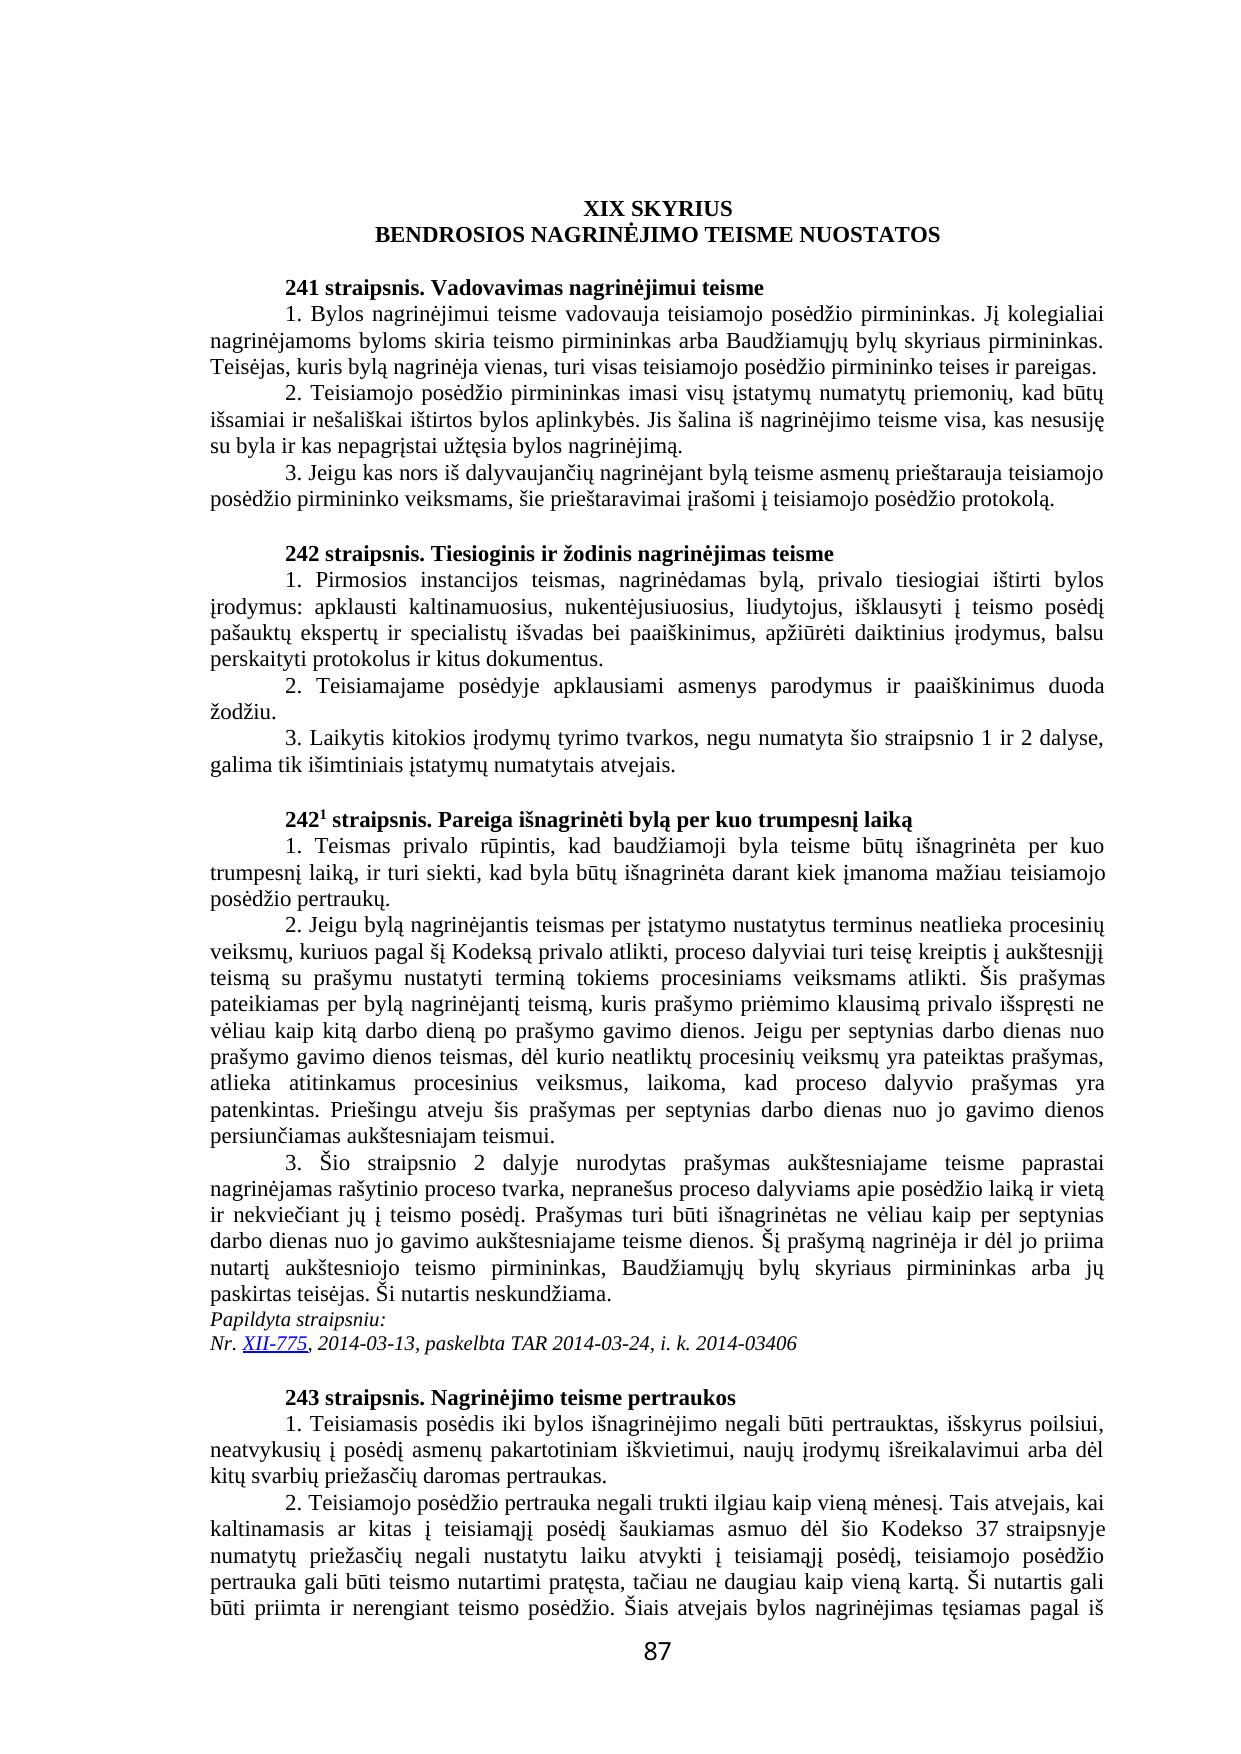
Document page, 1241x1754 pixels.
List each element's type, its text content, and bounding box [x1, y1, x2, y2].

text 3. Šio straipsnio 2 dalyje nurodytas prašymas aukštesniajame teisme paprastai nagrinėjamas rašytinio proceso tvarka, nepranešus proceso dalyviams apie posėdžio laiką ir vietą ir nekviečiant jų į teismo posėdį. Prašymas turi būti išnagrinėtas ne vėliau kaip per septynias darbo dienas nuo jo gavimo aukštesniajame teisme dienos. Šį prašymą nagrinėja ir dėl jo priima nutartį aukštesniojo teismo pirmininkas, Baudžiamųjų bylų skyriaus pirmininkas arba jų paskirtas teisėjas. Ši nutartis neskundžiama. [210, 1148, 1106, 1307]
text Nr. XII-775, 2014-03-13, paskelbta TAR 2014-03-24, i. k. 2014-03406 [210, 1331, 1106, 1355]
text Papildyta straipsniu: [210, 1307, 1106, 1331]
text 241 straipsnis. Vadovavimas nagrinėjimui teisme [210, 274, 1106, 300]
text 2. Teisiamajame posėdyje apklausiami asmenys parodymus ir paaiškinimus duoda žodžiu. [210, 672, 1106, 724]
text 1. Bylos nagrinėjimui teisme vadovauja teisiamojo posėdžio pirmininkas. Jį kolegialiai nagrinėjamoms byloms skiria teismo pirmininkas arba Baudžiamųjų bylų skyriaus pirmininkas. Teisėjas, kuris bylą nagrinėja vienas, turi visas teisiamojo posėdžio pirmininko teises ir pareigas. [210, 300, 1106, 379]
text Bendrosios nagrinėjimo teisme nuostatos [210, 221, 1106, 248]
text 243 straipsnis. Nagrinėjimo teisme pertraukos [210, 1383, 1106, 1410]
text 3. Laikytis kitokios įrodymų tyrimo tvarkos, negu numatyta šio straipsnio 1 ir 2 dalyse, galima tik išimtiniais įstatymų numatytais atvejais. [210, 724, 1106, 777]
subtitle XIX skyrius [210, 195, 1106, 221]
text 3. Jeigu kas nors iš dalyvaujančių nagrinėjant bylą teisme asmenų prieštarauja teisiamojo posėdžio pirmininko veiksmams, šie prieštaravimai įrašomi į teisiamojo posėdžio protokolą. [210, 458, 1106, 511]
text 1. Teismas privalo rūpintis, kad baudžiamoji byla teisme būtų išnagrinėta per kuo trumpesnį laiką, ir turi siekti, kad byla būtų išnagrinėta darant kiek įmanoma mažiau teisiamojo posėdžio pertraukų. [210, 832, 1106, 911]
text 1. Pirmosios instancijos teismas, nagrinėdamas bylą, privalo tiesiogiai ištirti bylos įrodymus: apklausti kaltinamuosius, nukentėjusiuosius, liudytojus, išklausyti į teismo posėdį pašauktų ekspertų ir specialistų išvadas bei paaiškinimus, apžiūrėti daiktinius įrodymus, balsu perskaityti protokolus ir kitus dokumentus. [210, 566, 1106, 672]
text 2. Teisiamojo posėdžio pertrauka negali trukti ilgiau kaip vieną mėnesį. Tais atvejais, kai kaltinamasis ar kitas į teisiamąjį posėdį šaukiamas asmuo dėl šio Kodekso 37 straipsnyje numatytų priežasčių negali nustatytu laiku atvykti į teisiamąjį posėdį, teisiamojo posėdžio pertrauka gali būti teismo nutartimi pratęsta, tačiau ne daugiau kaip vieną kartą. Ši nutartis gali būti priimta ir nerengiant teismo posėdžio. Šiais atvejais bylos nagrinėjimas tęsiamas pagal iš [210, 1489, 1106, 1621]
text 2. Jeigu bylą nagrinėjantis teismas per įstatymo nustatytus terminus neatlieka procesinių veiksmų, kuriuos pagal šį Kodeksą privalo atlikti, proceso dalyviai turi teisę kreiptis į aukštesnįjį teismą su prašymu nustatyti terminą tokiems procesiniams veiksmams atlikti. Šis prašymas pateikiamas per bylą nagrinėjantį teismą, kuris prašymo priėmimo klausimą privalo išspręsti ne vėliau kaip kitą darbo dieną po prašymo gavimo dienos. Jeigu per septynias darbo dienas nuo prašymo gavimo dienos teismas, dėl kurio neatliktų procesinių veiksmų yra pateiktas prašymas, atlieka atitinkamus procesinius veiksmus, laikoma, kad proceso dalyvio prašymas yra patenkintas. Priešingu atveju šis prašymas per septynias darbo dienas nuo jo gavimo dienos persiunčiamas aukštesniajam teismui. [210, 911, 1106, 1148]
text 1. Teisiamasis posėdis iki bylos išnagrinėjimo negali būti pertrauktas, išskyrus poilsiui, neatvykusių į posėdį asmenų pakartotiniam iškvietimui, naujų įrodymų išreikalavimui arba dėl kitų svarbių priežasčių daromas pertraukas. [210, 1410, 1106, 1489]
text 2. Teisiamojo posėdžio pirmininkas imasi visų įstatymų numatytų priemonių, kad būtų išsamiai ir nešališkai ištirtos bylos aplinkybės. Jis šalina iš nagrinėjimo teisme visa, kas nesusiję su byla ir kas nepagrįstai užtęsia bylos nagrinėjimą. [210, 379, 1106, 458]
text 2421 straipsnis. Pareiga išnagrinėti bylą per kuo trumpesnį laiką [210, 806, 1106, 832]
text 242 straipsnis. Tiesioginis ir žodinis nagrinėjimas teisme [210, 540, 1106, 566]
